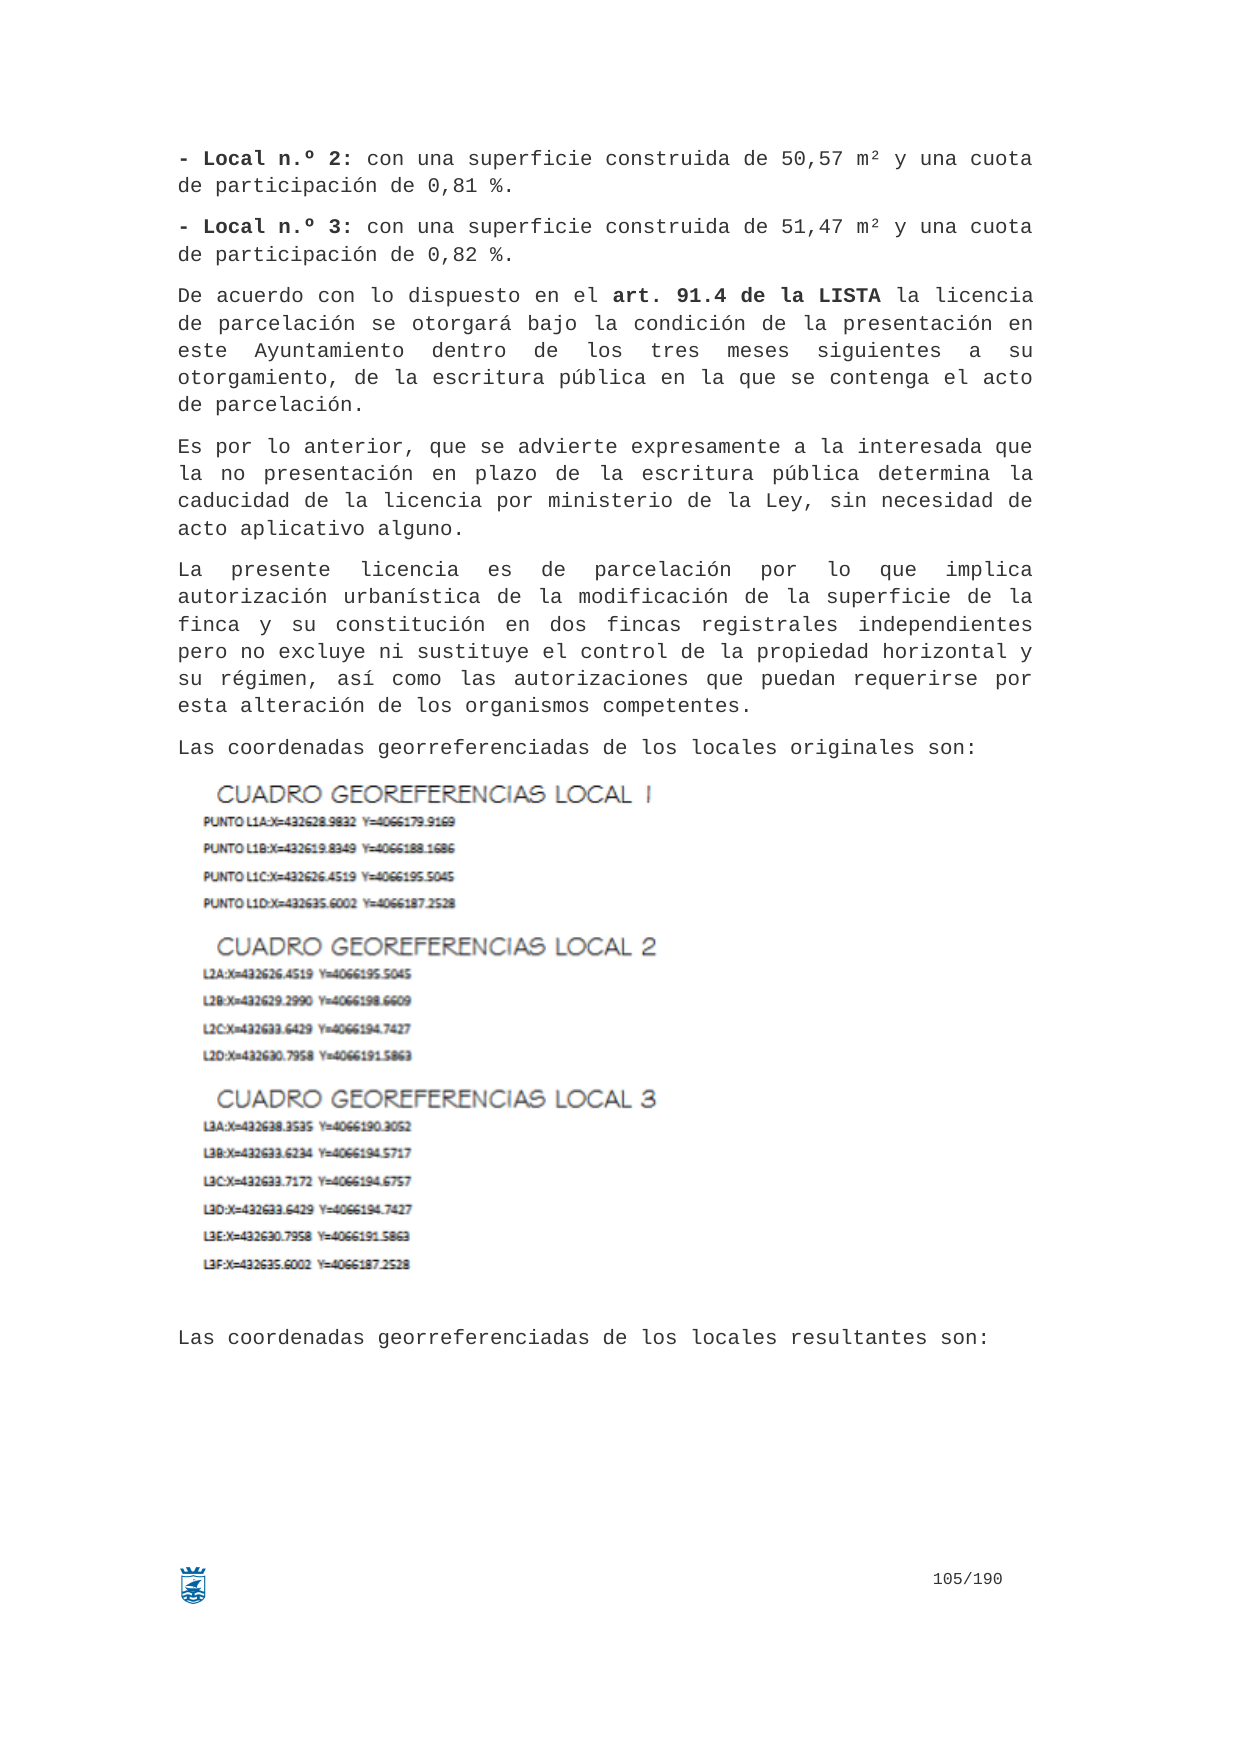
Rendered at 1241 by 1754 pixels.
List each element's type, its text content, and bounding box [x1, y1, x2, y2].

picture [177, 778, 729, 1296]
text La presente licencia es de parcelación por lo que implica autorización urbanística de la modificación de la superficie de la finca y su constitución en dos fincas registrales independientes pero no excluye ni sustituye el control de la propiedad horizontal y su régimen, así como las autorizaciones que puedan requerirse por esta alteración de los organismos competentes. [177, 559, 1033, 719]
text - Local n.º 2: con una superficie construida de 50,57 m² y una cuota de participación de 0,81 %. [177, 148, 1033, 198]
text Las coordenadas georreferenciadas de los locales resultantes son: [177, 1296, 1033, 1350]
text Las coordenadas georreferenciadas de los locales originales son: [177, 737, 1033, 761]
picture [177, 1562, 208, 1607]
text De acuerdo con lo dispuesto en el art. 91.4 de la LISTA la licencia de parcelación se otorgará bajo la condición de la presentación en este Ayuntamiento dentro de los tres meses siguientes a su otorgamiento, de la escritura pública en la que se contenga el acto de parcelación. [177, 286, 1033, 418]
text Es por lo anterior, que se advierte expresamente a la interesada que la no presentación en plazo de la escritura pública determina la caducidad de la licencia por ministerio de la Ley, sin necesidad de acto aplicativo alguno. [177, 436, 1033, 541]
text - Local n.º 3: con una superficie construida de 51,47 m² y una cuota de participación de 0,82 %. [177, 217, 1033, 267]
